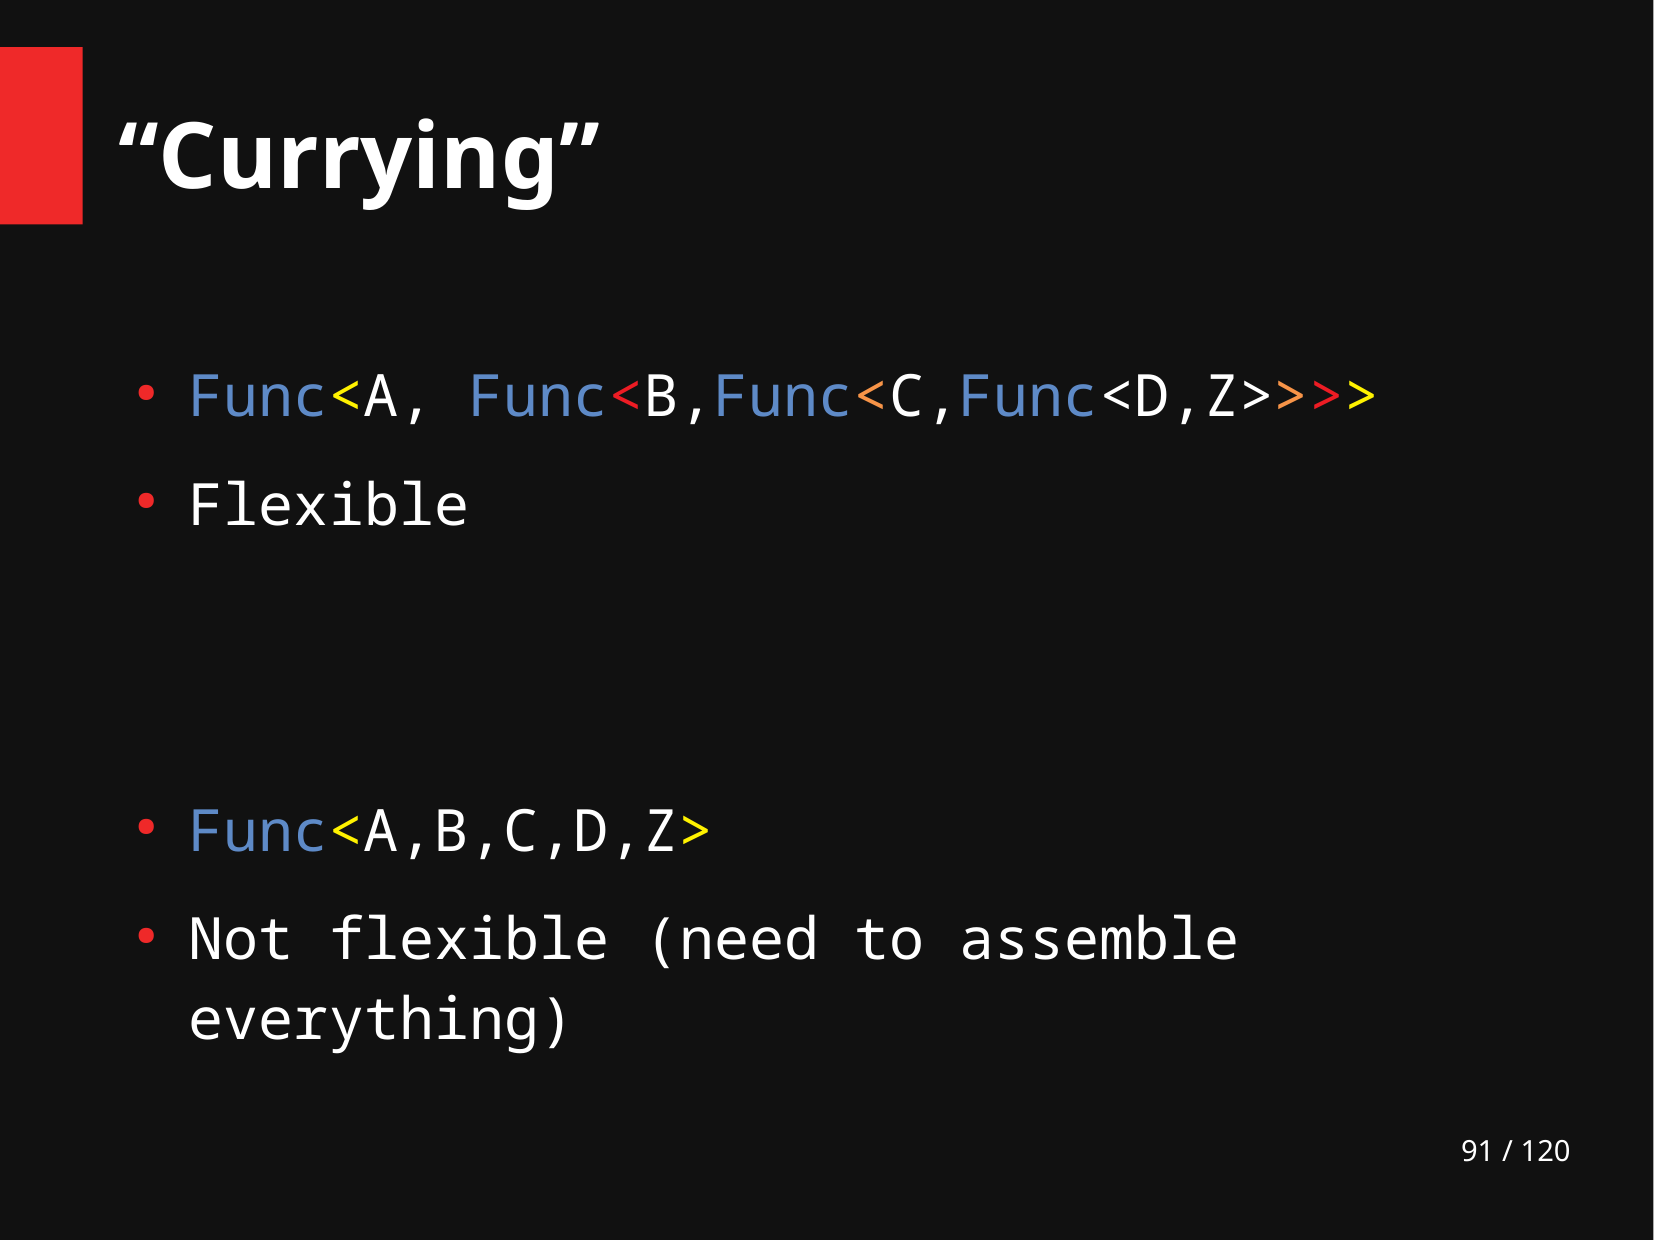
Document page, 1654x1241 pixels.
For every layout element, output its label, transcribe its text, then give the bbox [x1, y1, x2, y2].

title “Currying” [118, 49, 1571, 257]
list Func<A, Func<B,Func<C,Func<D,Z>>>> Flexible Func<A,B,C,D,Z> Not flexible (need to assemble everything) [118, 354, 1536, 1074]
